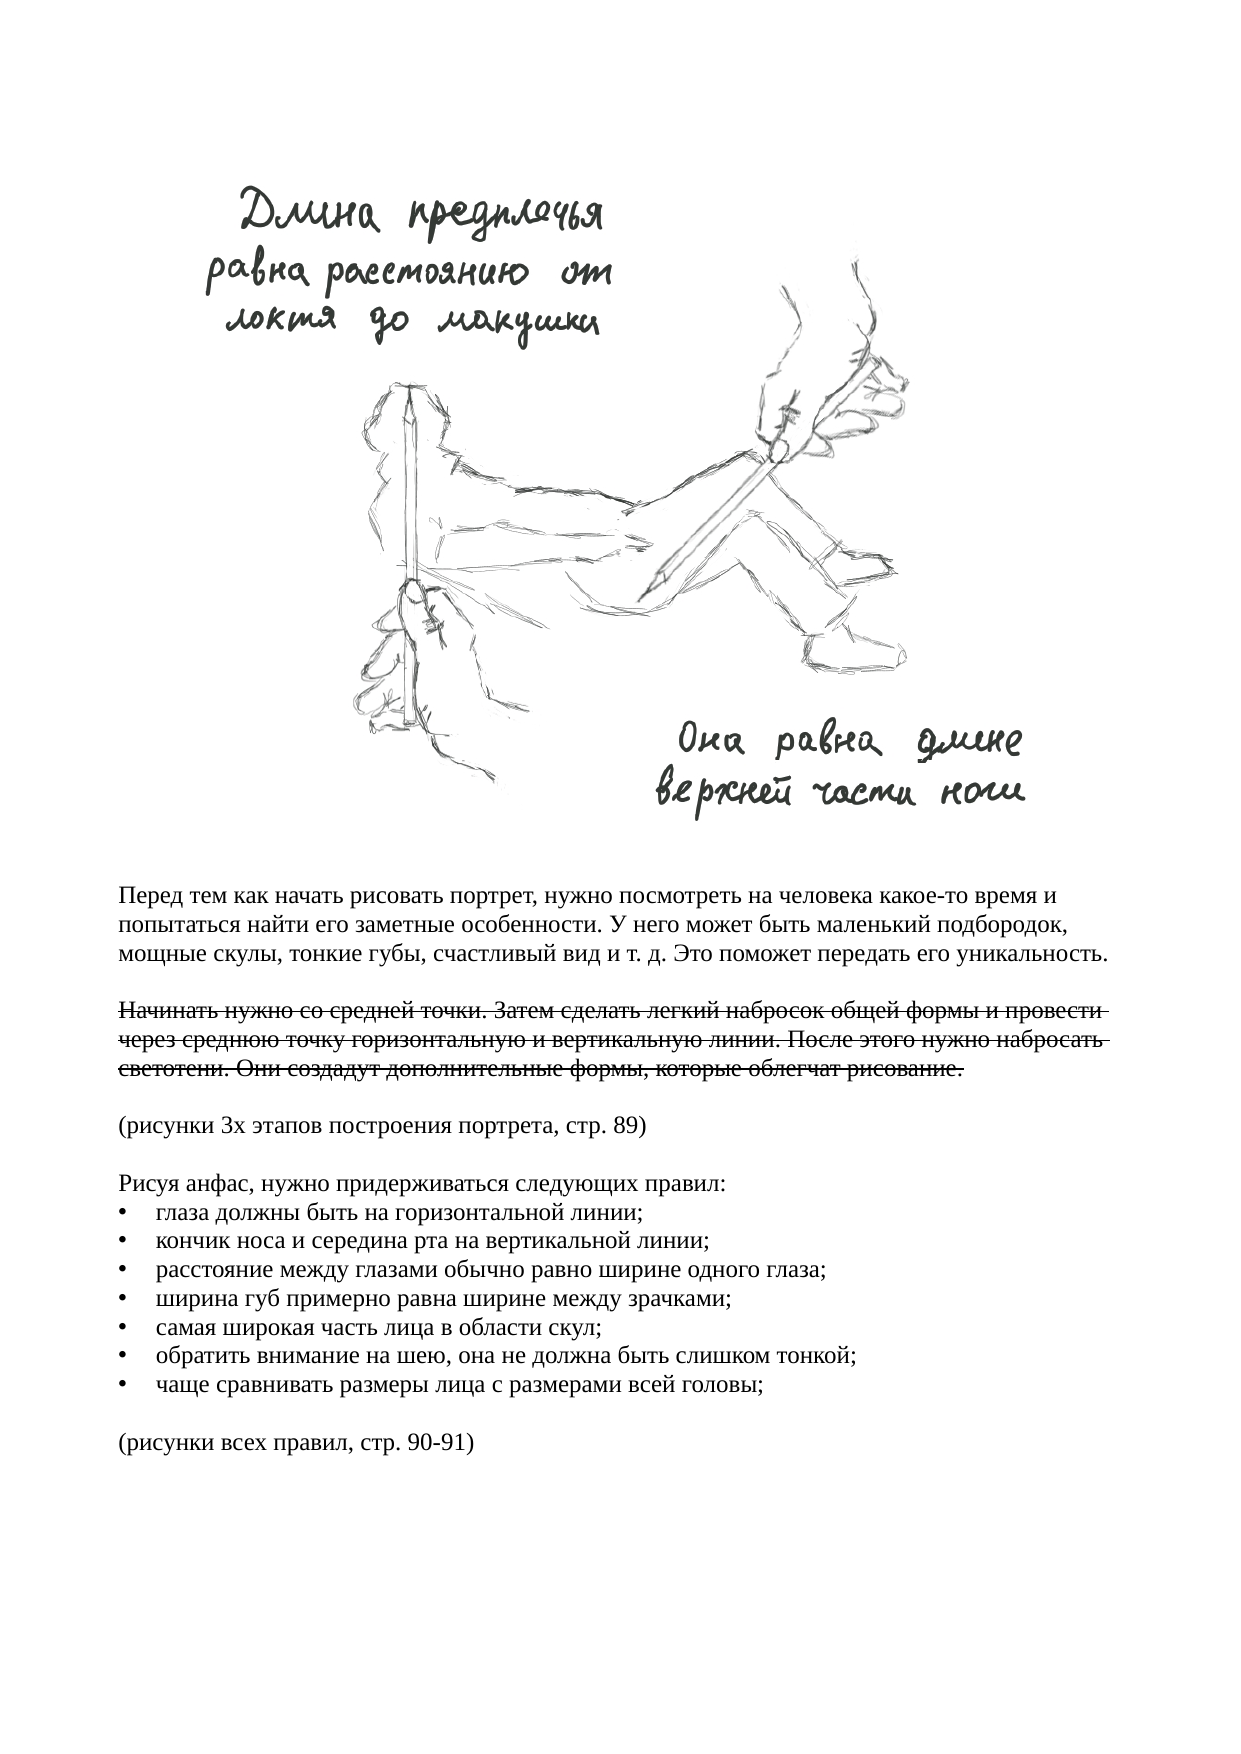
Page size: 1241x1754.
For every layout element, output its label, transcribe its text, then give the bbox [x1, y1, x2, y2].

list обратить внимание на шею, она не должна быть слишком тонкой; [118, 1340, 1122, 1369]
text Рисуя анфас, нужно придерживаться следующих правил: [118, 1168, 1122, 1197]
list ширина губ примерно равна ширине между зрачками; [118, 1283, 1122, 1312]
text Начинать нужно со средней точки. Затем сделать легкий набросок общей формы и провести через среднюю точку горизонтальную и вертикальную линии. После этого нужно набросать светотени. Они создадут дополнительные формы, которые облегчат рисование. [118, 995, 1122, 1082]
text (рисунки 3х этапов построения портрета, стр. 89) [118, 1110, 1122, 1139]
list чаще сравнивать размеры лица с размерами всей головы; [118, 1369, 1122, 1398]
picture [171, 146, 1069, 852]
list глаза должны быть на горизонтальной линии; [118, 1197, 1122, 1225]
list расстояние между глазами обычно равно ширине одного глаза; [118, 1254, 1122, 1283]
text Перед тем как начать рисовать портрет, нужно посмотреть на человека какое-то время и попытаться найти его заметные особенности. У него может быть маленький подбородок, мощные скулы, тонкие губы, счастливый вид и т. д. Это поможет передать его уникальность. [118, 880, 1122, 967]
text (рисунки всех правил, стр. 90-91) [118, 1427, 1122, 1455]
list самая широкая часть лица в области скул; [118, 1312, 1122, 1340]
list кончик носа и середина рта на вертикальной линии; [118, 1225, 1122, 1254]
